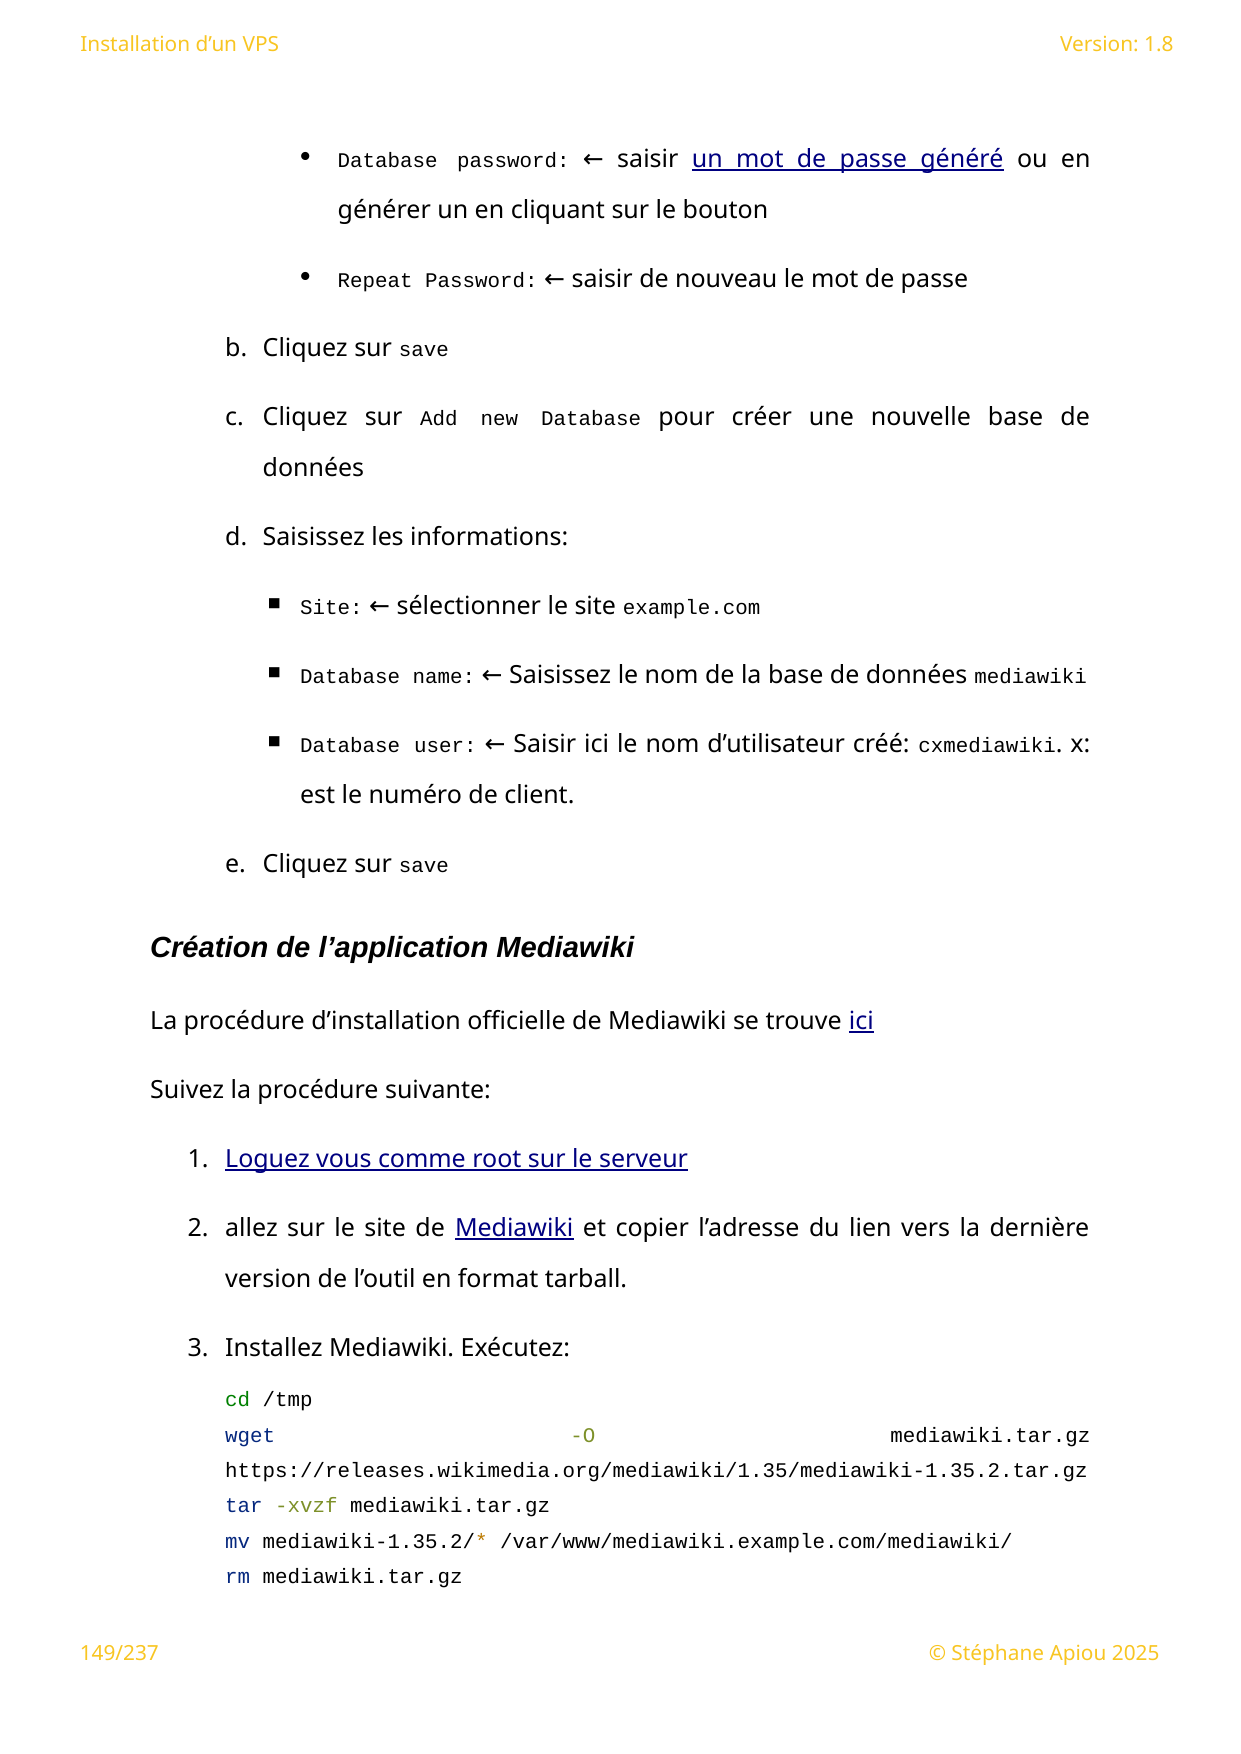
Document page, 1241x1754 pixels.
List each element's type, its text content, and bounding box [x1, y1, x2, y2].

list mv mediawiki-1.35.2/* /var/www/mediawiki.example.com/mediawiki/ [187, 1531, 1090, 1554]
subtitle Création de l’application Mediawiki [150, 931, 1090, 964]
list Saisissez les informations: [225, 519, 1090, 553]
list Database password: ← saisir un mot de passe généré ou en générer un en cliquant sur le bouton [300, 141, 1090, 226]
list tar -xvzf mediawiki.tar.gz [187, 1495, 1090, 1519]
list Installez Mediawiki. Exécutez: [187, 1329, 1090, 1363]
text Suivez la procédure suivante: [150, 1071, 1090, 1105]
list Loguez vous comme root sur le serveur [187, 1140, 1090, 1174]
list Repeat Password: ← saisir de nouveau le mot de passe [300, 261, 1090, 295]
list rm mediawiki.tar.gz [187, 1566, 1090, 1590]
list Cliquez sur save [225, 330, 1090, 364]
list Site: ← sélectionner le site example.com [262, 588, 1090, 622]
list Cliquez sur save [225, 846, 1090, 879]
list Database user: ← Saisir ici le nom d’utilisateur créé: cxmediawiki. x: est le numéro de client. [262, 726, 1090, 811]
list wget -O mediawiki.tar.gz https://releases.wikimedia.org/mediawiki/1.35/mediawiki-1.35.2.tar.gz [187, 1424, 1090, 1484]
list allez sur le site de Mediawiki et copier l’adresse du lien vers la dernière version de l’outil en format tarball. [187, 1209, 1090, 1294]
list cd /tmp [187, 1389, 1090, 1413]
list Database name: ← Saisissez le nom de la base de données mediawiki [262, 657, 1090, 691]
text La procédure d’installation officielle de Mediawiki se trouve ici [150, 1002, 1090, 1036]
list Cliquez sur Add new Database pour créer une nouvelle base de données [225, 399, 1090, 484]
